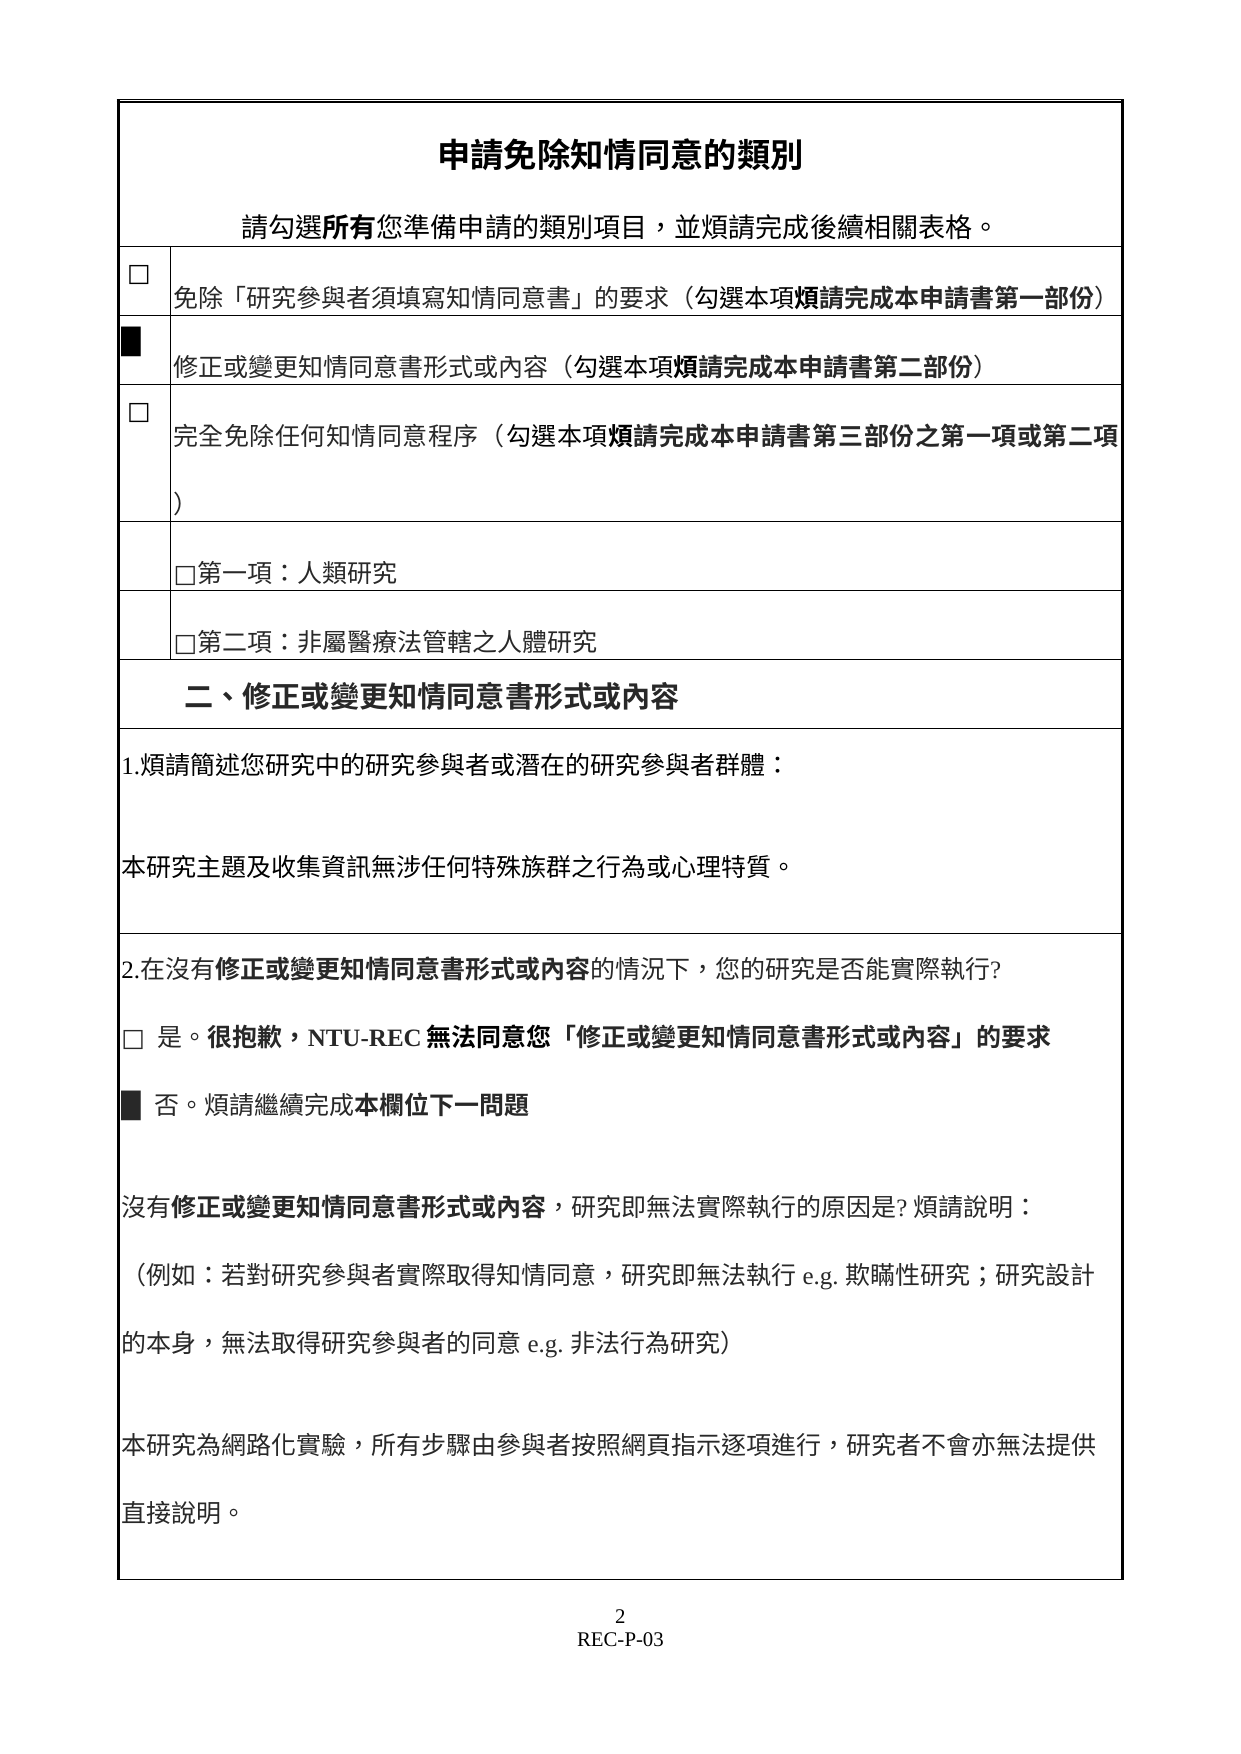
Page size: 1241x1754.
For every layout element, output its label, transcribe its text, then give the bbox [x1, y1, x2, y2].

table_cell [120, 247, 170, 315]
table_cell □第一項：人類研究 [171, 522, 1121, 590]
table_cell 修正或變更知情同意書形式或內容（勾選本項煩請完成本申請書第二部份） [171, 316, 1121, 384]
table_cell 二、修正或變更知情同意書形式或內容 [120, 660, 1121, 728]
table_cell 2.在沒有修正或變更知情同意書形式或內容的情況下，您的研究是否能實際執行? □ 是。很抱歉，NTU-REC無法同意您「修正或變更知情同意書形式或內容」的要求 █ 否。煩請繼續完成本欄位下一問題 沒有修正或變更知情同意書形式或內容，研究即無法實際執行的原因是? 煩請說明： （例如：若對研究參與者實際取得知情同意，研究即無法執行 e.g. 欺瞞性研究；研究設計的本身，無法取得研究參與者的同意 e.g. 非法行為研究） 本研究為網路化實驗，所有步驟由參與者按照網頁指示逐項進行，研究者不會亦無法提供直接說明。 [120, 934, 1121, 1579]
table_cell [120, 522, 170, 590]
table_cell [120, 385, 170, 521]
table_cell 申請免除知情同意的類別 請勾選所有您準備申請的類別項目，並煩請完成後續相關表格。 [120, 103, 1121, 246]
table_cell 完全免除任何知情同意程序（勾選本項煩請完成本申請書第三部份之第一項或第二項） [171, 385, 1121, 521]
table_cell █ [120, 316, 170, 384]
table_cell 免除「研究參與者須填寫知情同意書」的要求（勾選本項煩請完成本申請書第一部份） [171, 247, 1121, 315]
table_cell 1.煩請簡述您研究中的研究參與者或潛在的研究參與者群體： 本研究主題及收集資訊無涉任何特殊族群之行為或心理特質。 [120, 729, 1121, 933]
table_cell □第二項：非屬醫療法管轄之人體研究 [171, 591, 1121, 659]
table_cell [120, 591, 170, 659]
